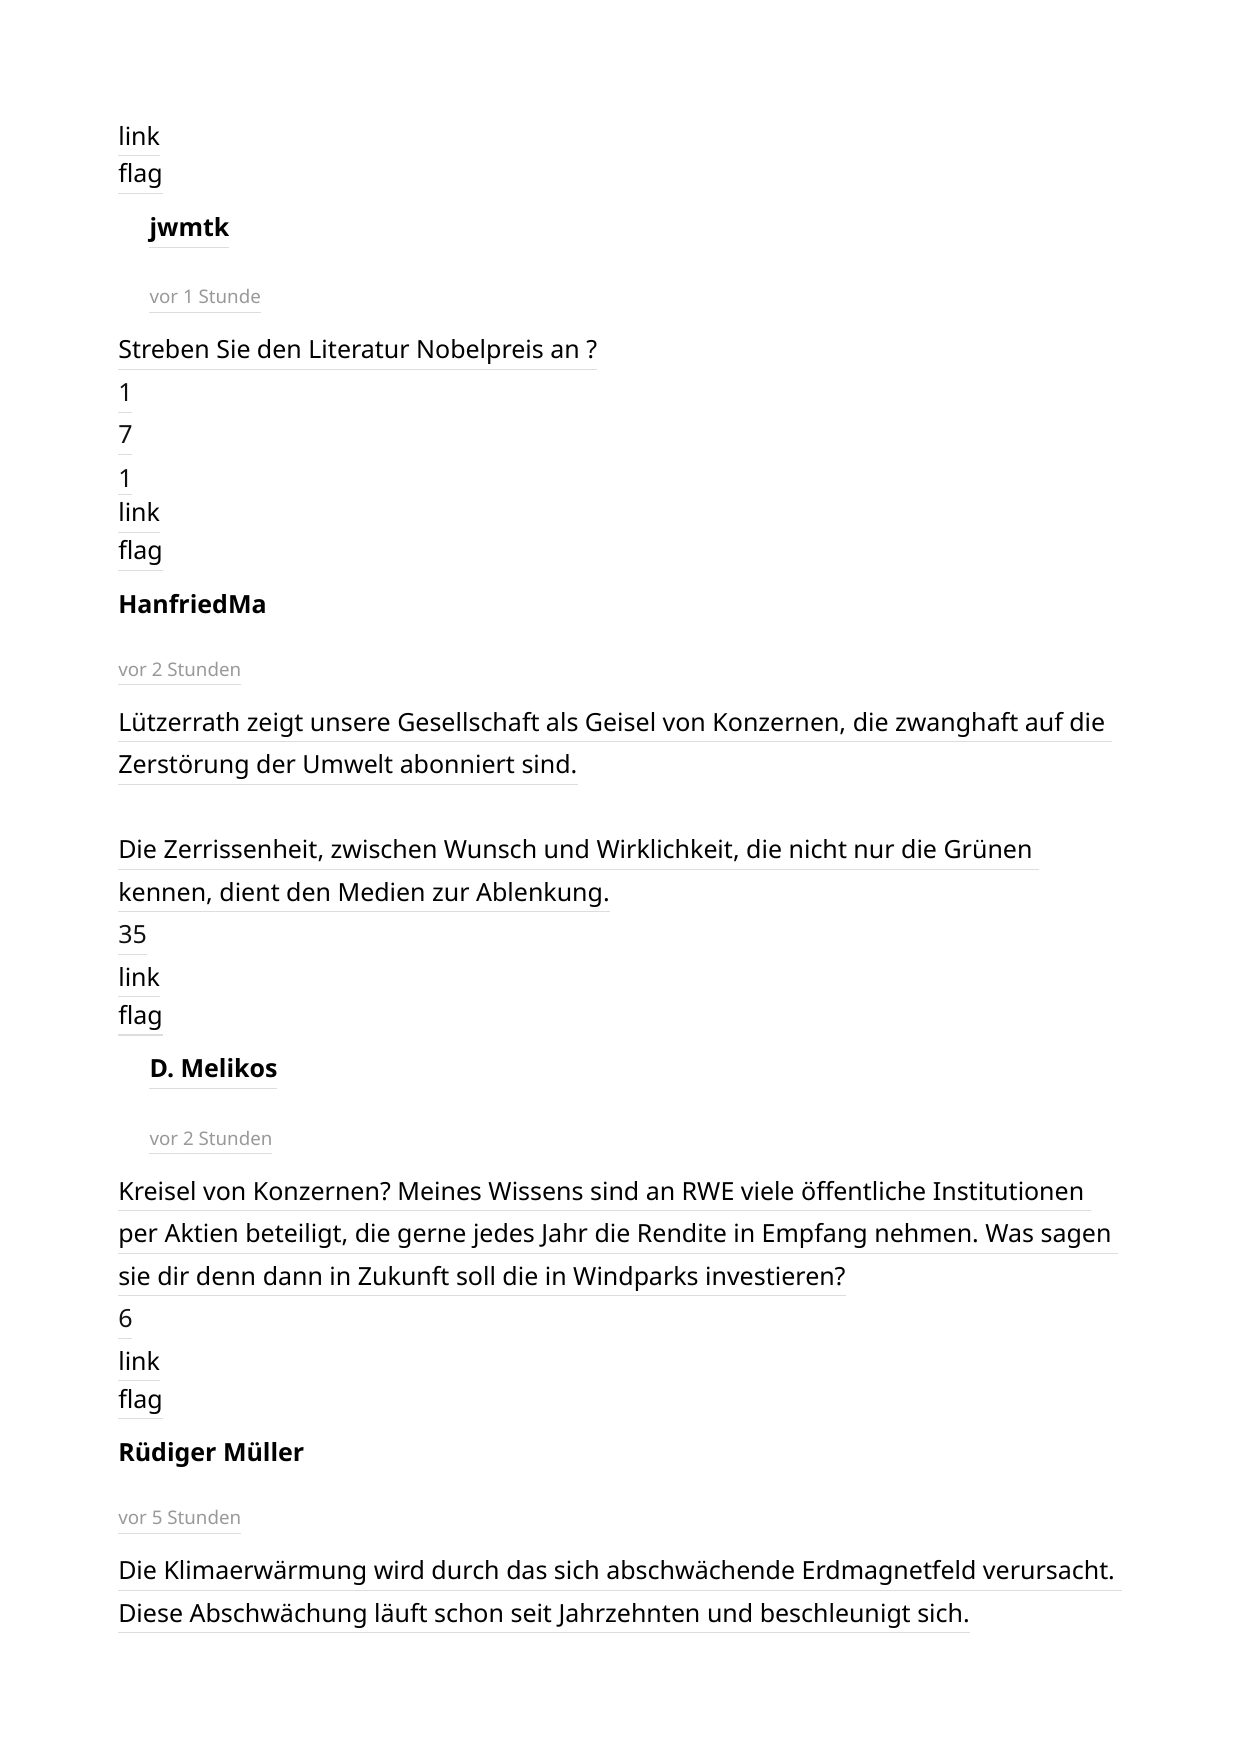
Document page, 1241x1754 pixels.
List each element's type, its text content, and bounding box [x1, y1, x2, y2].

text link [118, 959, 1122, 997]
text vor 2 Stunden [149, 1125, 1117, 1154]
text vor 1 Stunde [149, 283, 1117, 313]
text jwmtk [149, 210, 1122, 248]
text 6 [118, 1301, 1122, 1339]
text flag [118, 156, 1122, 194]
text link [118, 495, 1122, 533]
text flag [118, 533, 1122, 571]
text link [118, 1343, 1122, 1381]
text flag [118, 997, 1122, 1036]
text HanfriedMa [118, 587, 1122, 621]
text 35 [118, 917, 1122, 955]
text Die Klimaerwärmung wird durch das sich abschwächende Erdmagnetfeld verursacht. [118, 1553, 1122, 1590]
text Rüdiger Müller [118, 1435, 1122, 1469]
text D. Melikos [149, 1051, 1122, 1089]
text link [118, 118, 1122, 156]
text vor 2 Stunden [118, 656, 1117, 685]
text Diese Abschwächung läuft schon seit Jahrzehnten und beschleunigt sich. [118, 1591, 1122, 1633]
text 1 [118, 374, 1122, 413]
text vor 5 Stunden [118, 1504, 1117, 1534]
text 1 [118, 459, 1122, 495]
text 7 [118, 417, 1122, 455]
text Kreisel von Konzernen? Meines Wissens sind an RWE viele öffentliche Institutionen per Aktien beteiligt, die gerne jedes Jahr die Rendite in Empfang nehmen. Was sagen sie dir denn dann in Zukunft soll die in Windparks investieren? [118, 1173, 1122, 1296]
text flag [118, 1381, 1122, 1419]
text Lützerrath zeigt unsere Gesellschaft als Geisel von Konzernen, die zwanghaft auf die Zerstörung der Umwelt abonniert sind. Die Zerrissenheit, zwischen Wunsch und Wirklichkeit, die nicht nur die Grünen kennen, dient den Medien zur Ablenkung. [118, 704, 1122, 912]
text Streben Sie den Literatur Nobelpreis an ? [118, 332, 1122, 370]
